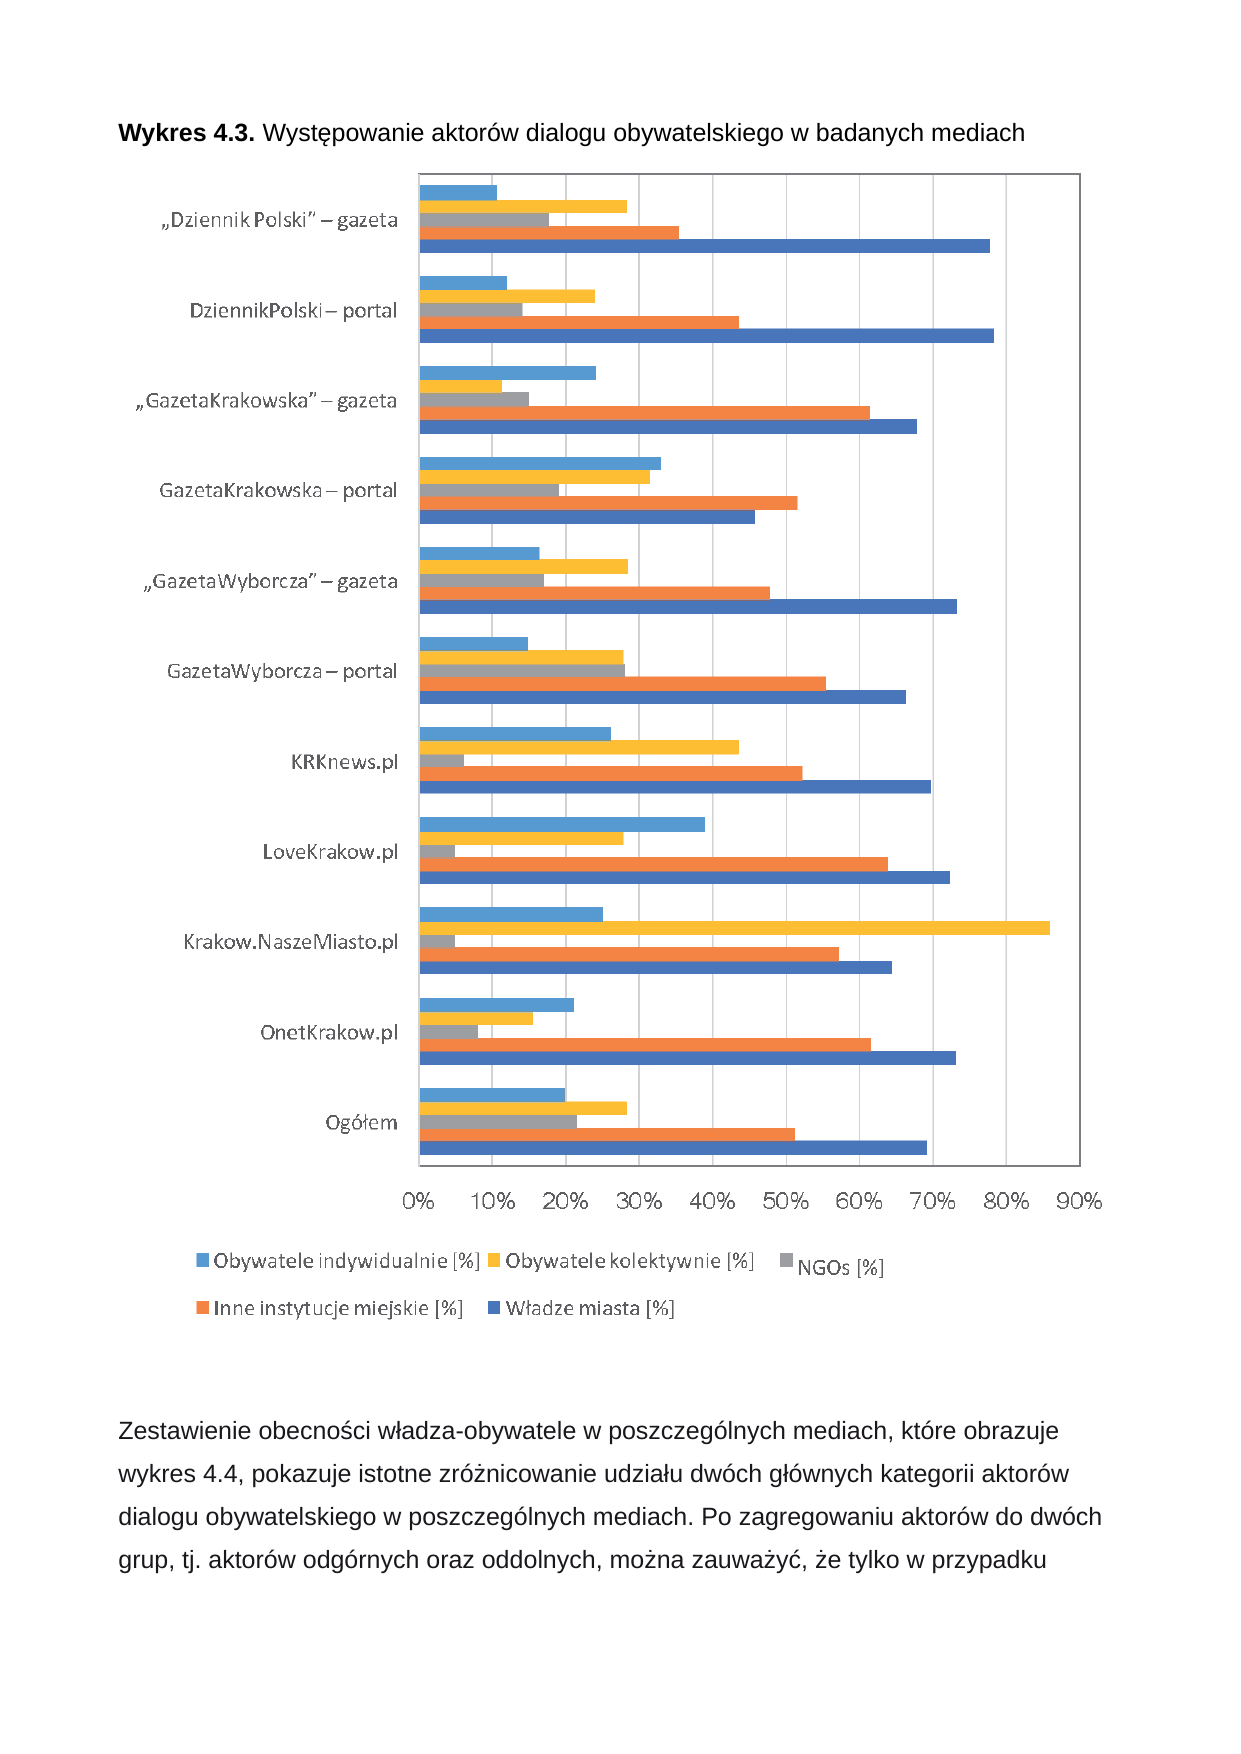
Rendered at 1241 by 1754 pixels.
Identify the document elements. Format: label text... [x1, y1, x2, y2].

picture [118, 161, 1123, 1359]
text Zestawienie obecności władza-obywatele w poszczególnych mediach, które obrazuje wykres 4.4, pokazuje istotne zróżnicowanie udziału dwóch głównych kategorii aktorów dialogu obywatelskiego w poszczególnych mediach. Po zagregowaniu aktorów do dwóch grup, tj. aktorów odgórnych oraz oddolnych, można zauważyć, że tylko w przypadku [118, 1416, 1122, 1574]
subtitle Wykres 4.3. Występowanie aktorów dialogu obywatelskiego w badanych mediach [118, 118, 1122, 147]
